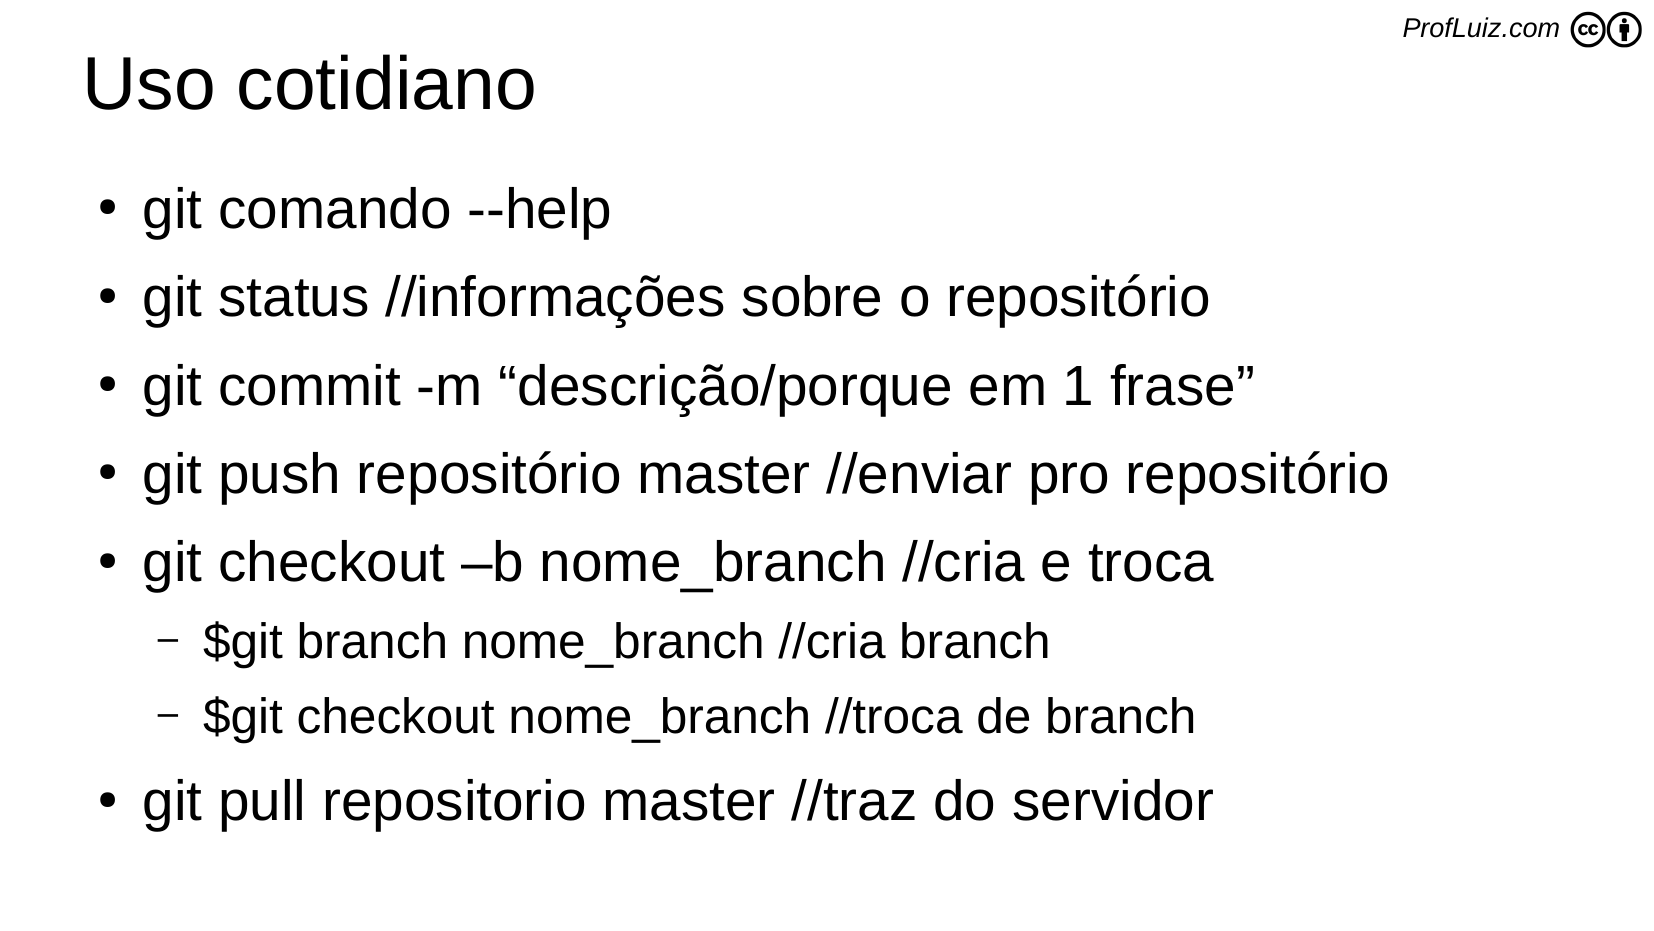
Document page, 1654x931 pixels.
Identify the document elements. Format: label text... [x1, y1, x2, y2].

list git comando --help git status //informações sobre o repositório git commit -m “descrição/porque em 1 frase” git push repositório master //enviar pro repositório git checkout –b nome_branch //cria e troca $git branch nome_branch //cria branch $git checkout nome_branch //troca de branch git pull repositorio master //traz do servidor [82, 177, 1571, 839]
picture [1570, 11, 1642, 48]
title Uso cotidiano [82, 37, 1571, 130]
